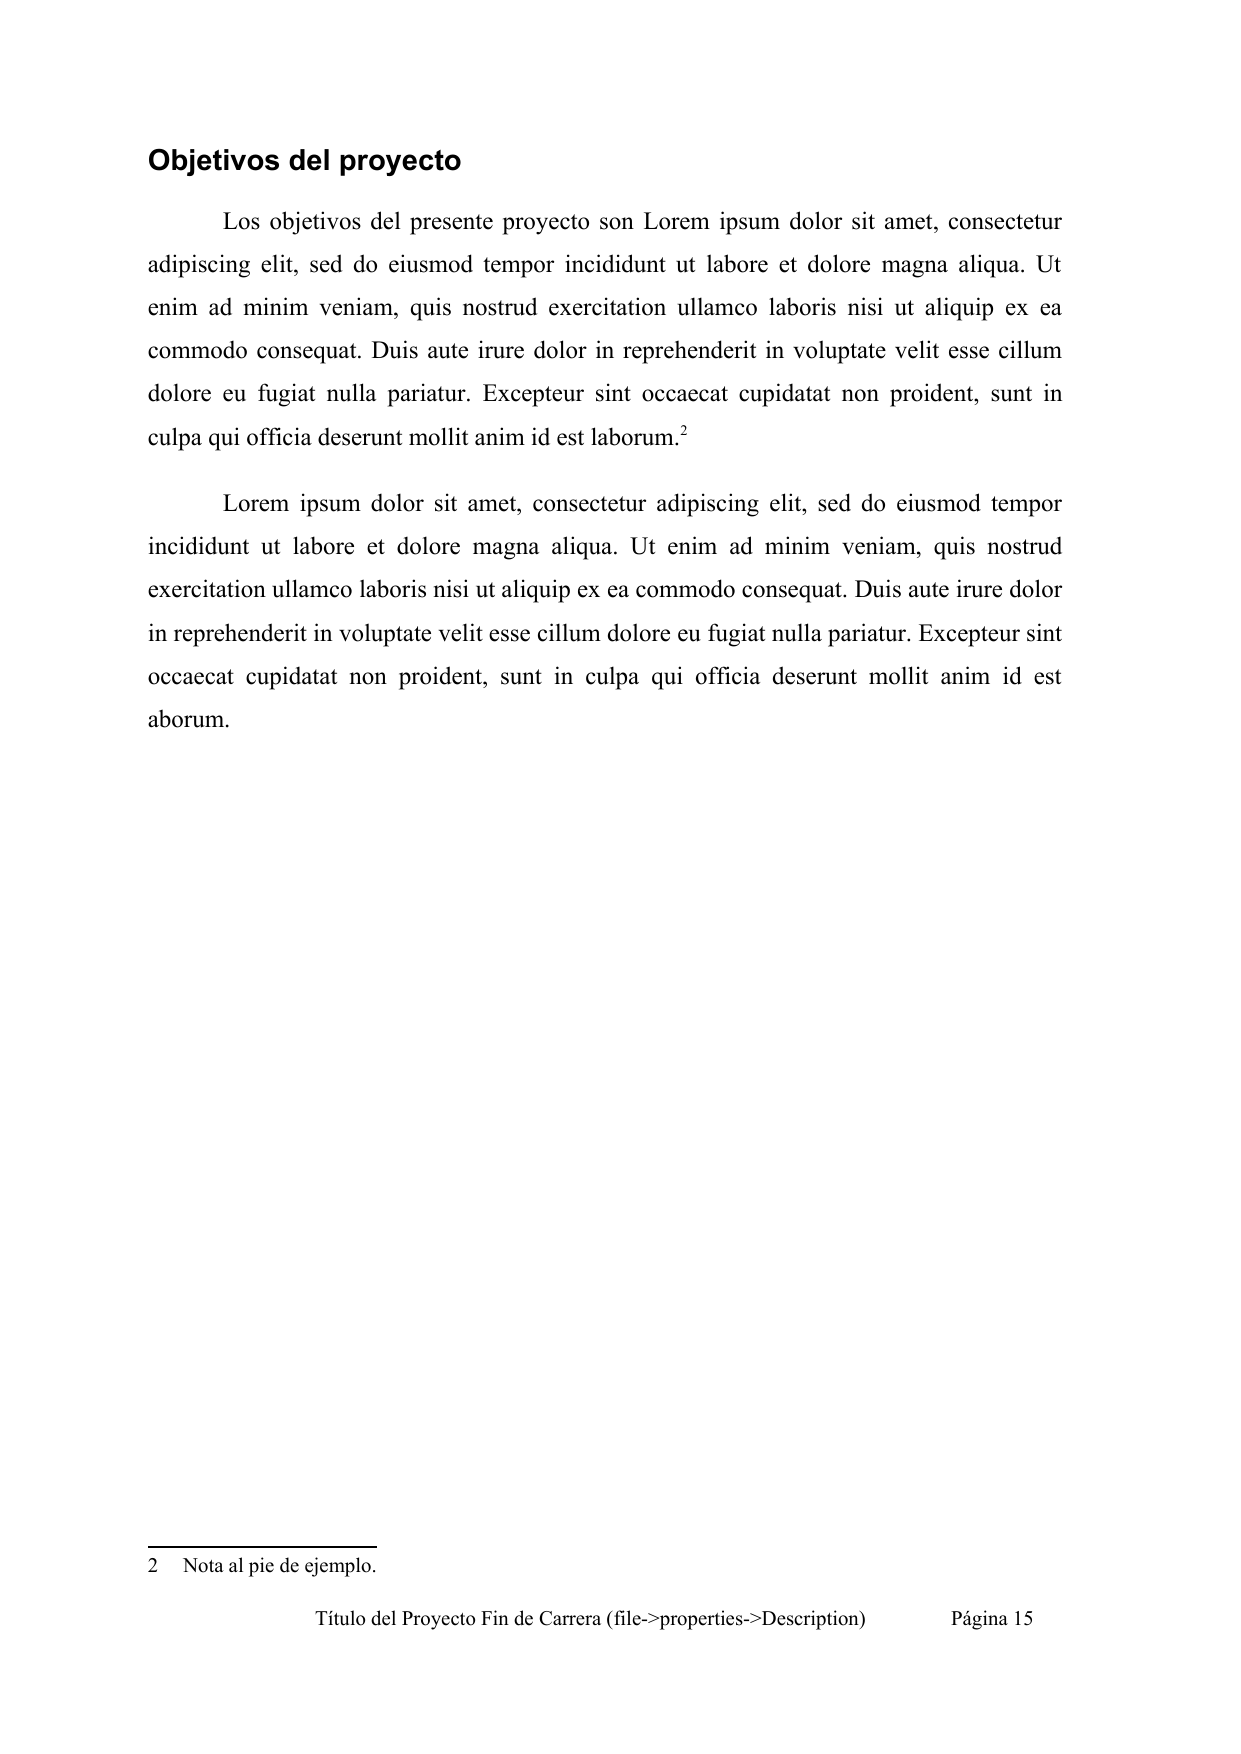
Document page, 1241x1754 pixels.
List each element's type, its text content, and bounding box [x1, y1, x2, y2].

text Los objetivos del presente proyecto son Lorem ipsum dolor sit amet, consectetur adipiscing elit, sed do eiusmod tempor incididunt ut labore et dolore magna aliqua. Ut enim ad minim veniam, quis nostrud exercitation ullamco laboris nisi ut aliquip ex ea commodo consequat. Duis aute irure dolor in reprehenderit in voluptate velit esse cillum dolore eu fugiat nulla pariatur. Excepteur sint occaecat cupidatat non proident, sunt in culpa qui officia deserunt mollit anim id est laborum. [148, 206, 1063, 450]
subtitle Objetivos del proyecto [148, 143, 1063, 177]
text Nota al pie de ejemplo. [148, 1553, 1063, 1577]
text Lorem ipsum dolor sit amet, consectetur adipiscing elit, sed do eiusmod tempor incididunt ut labore et dolore magna aliqua. Ut enim ad minim veniam, quis nostrud exercitation ullamco laboris nisi ut aliquip ex ea commodo consequat. Duis aute irure dolor in reprehenderit in voluptate velit esse cillum dolore eu fugiat nulla pariatur. Excepteur sint occaecat cupidatat non proident, sunt in culpa qui officia deserunt mollit anim id est aborum. [148, 488, 1063, 733]
